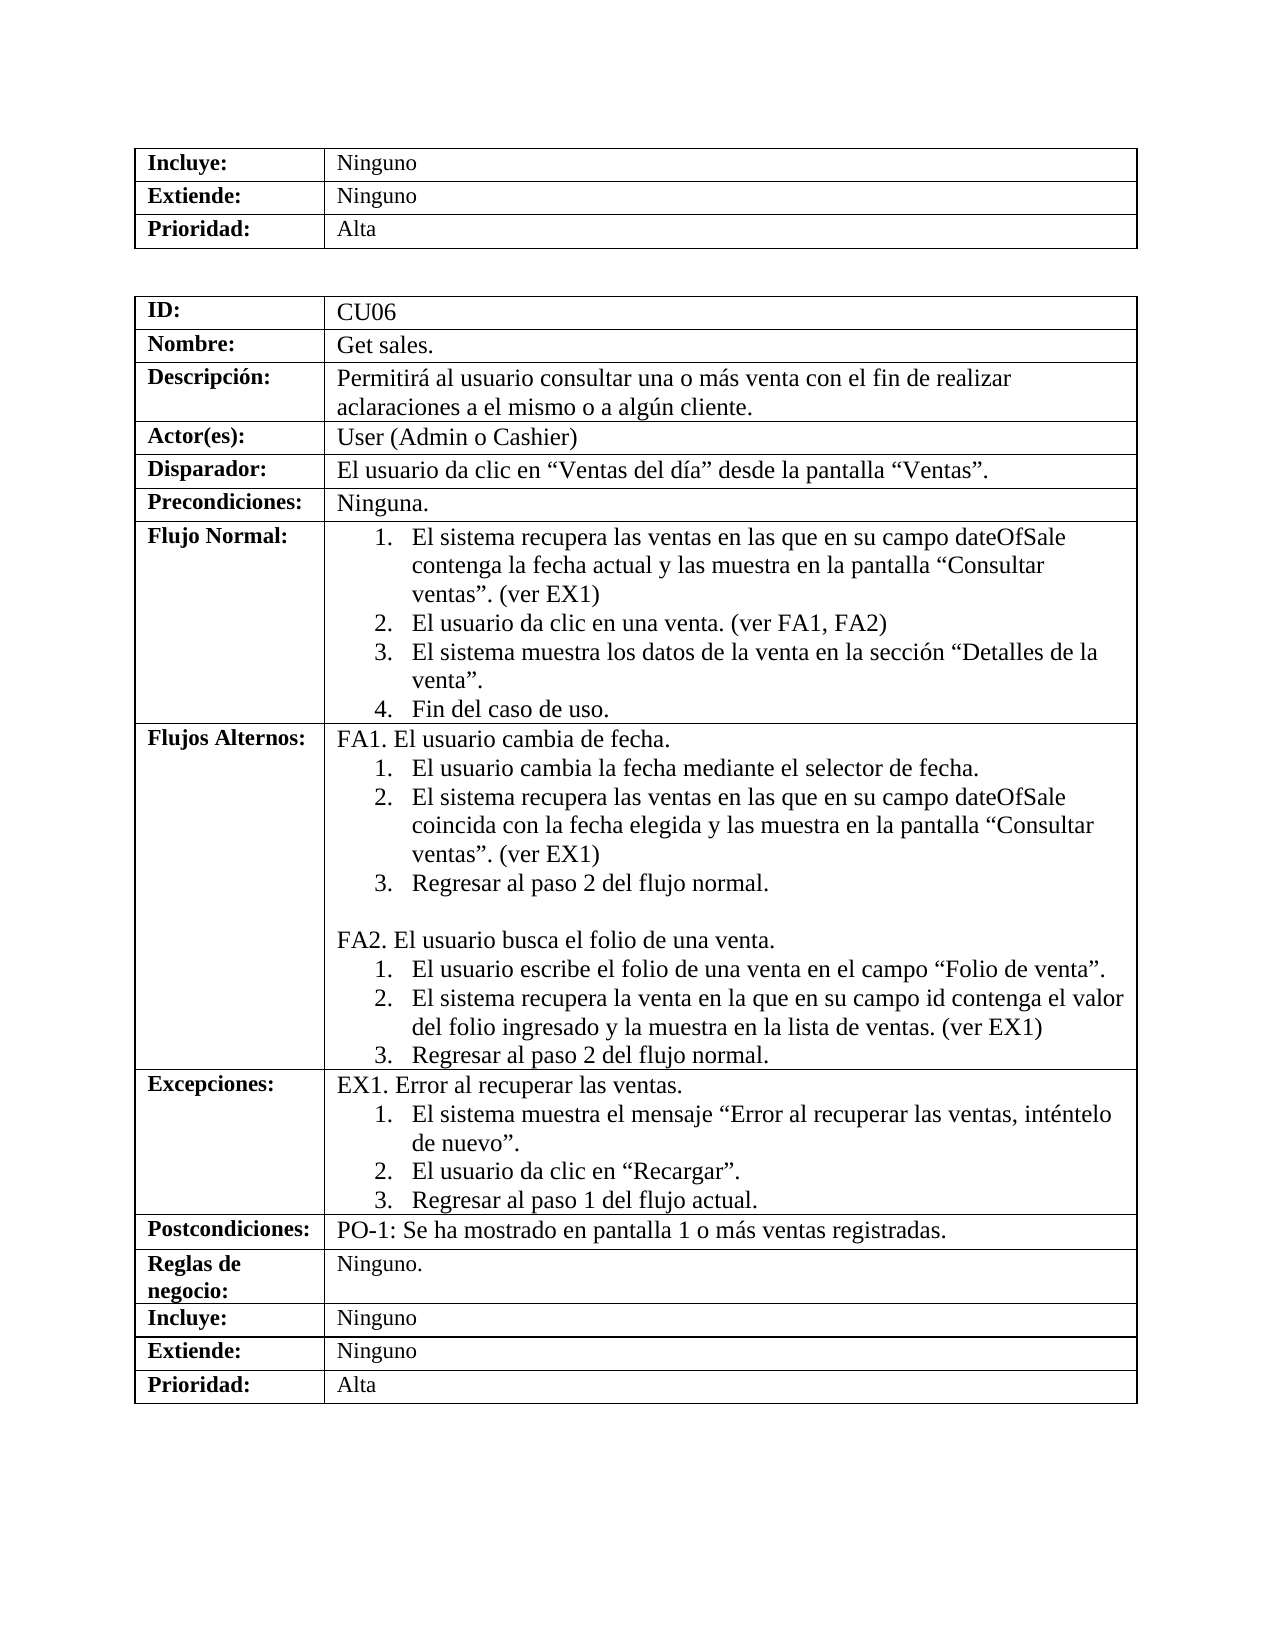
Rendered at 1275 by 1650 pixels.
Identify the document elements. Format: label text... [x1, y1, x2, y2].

table_cell Prioridad: [136, 1371, 324, 1403]
table_cell Disparador: [136, 455, 324, 487]
table_cell EX1. Error al recuperar las ventas. El sistema muestra el mensaje “Error al recuperar las ventas, inténtelo de nuevo”. El usuario da clic en “Recargar”. Regresar al paso 1 del flujo actual. [325, 1070, 1136, 1214]
table_cell Actor(es): [136, 422, 324, 454]
table_cell Get sales. [325, 330, 1136, 362]
table_cell FA1. El usuario cambia de fecha. El usuario cambia la fecha mediante el selector de fecha. El sistema recupera las ventas en las que en su campo dateOfSale coincida con la fecha elegida y las muestra en la pantalla “Consultar ventas”. (ver EX1) Regresar al paso 2 del flujo normal. FA2. El usuario busca el folio de una venta. El usuario escribe el folio de una venta en el campo “Folio de venta”. El sistema recupera la venta en la que en su campo id contenga el valor del folio ingresado y la muestra en la lista de ventas. (ver EX1) Regresar al paso 2 del flujo normal. [325, 724, 1136, 1069]
table_cell Flujo Normal: [136, 522, 324, 723]
table_cell Ninguno. [325, 1250, 1136, 1303]
table_cell Incluye: [136, 149, 324, 181]
table_cell Ninguno [325, 149, 1136, 181]
table_cell Extiende: [136, 182, 324, 214]
table_cell Ninguno [325, 1304, 1136, 1336]
table_cell Flujos Alternos: [136, 724, 324, 1069]
table_cell Precondiciones: [136, 489, 324, 521]
table_cell Ninguno [325, 182, 1136, 214]
table_cell El usuario da clic en “Ventas del día” desde la pantalla “Ventas”. [325, 455, 1136, 487]
table_cell Alta [325, 215, 1136, 248]
table_cell PO-1: Se ha mostrado en pantalla 1 o más ventas registradas. [325, 1215, 1136, 1249]
table_header CU06 [325, 297, 1136, 329]
table_cell Ninguno [325, 1338, 1136, 1370]
table_cell Extiende: [136, 1338, 324, 1370]
table_cell Descripción: [136, 363, 324, 421]
table_cell Incluye: [136, 1304, 324, 1336]
table_cell Ninguna. [325, 489, 1136, 521]
table_cell Excepciones: [136, 1070, 324, 1214]
table_cell Nombre: [136, 330, 324, 362]
table_cell Alta [325, 1371, 1136, 1403]
table_cell User (Admin o Cashier) [325, 422, 1136, 454]
table_cell Permitirá al usuario consultar una o más venta con el fin de realizar aclaraciones a el mismo o a algún cliente. [325, 363, 1136, 421]
table_header ID: [136, 297, 324, 329]
table_cell Postcondiciones: [136, 1215, 324, 1249]
table_cell El sistema recupera las ventas en las que en su campo dateOfSale contenga la fecha actual y las muestra en la pantalla “Consultar ventas”. (ver EX1) El usuario da clic en una venta. (ver FA1, FA2) El sistema muestra los datos de la venta en la sección “Detalles de la venta”. Fin del caso de uso. [325, 522, 1136, 723]
table_cell Prioridad: [136, 215, 324, 248]
table_cell Reglas de negocio: [136, 1250, 324, 1303]
